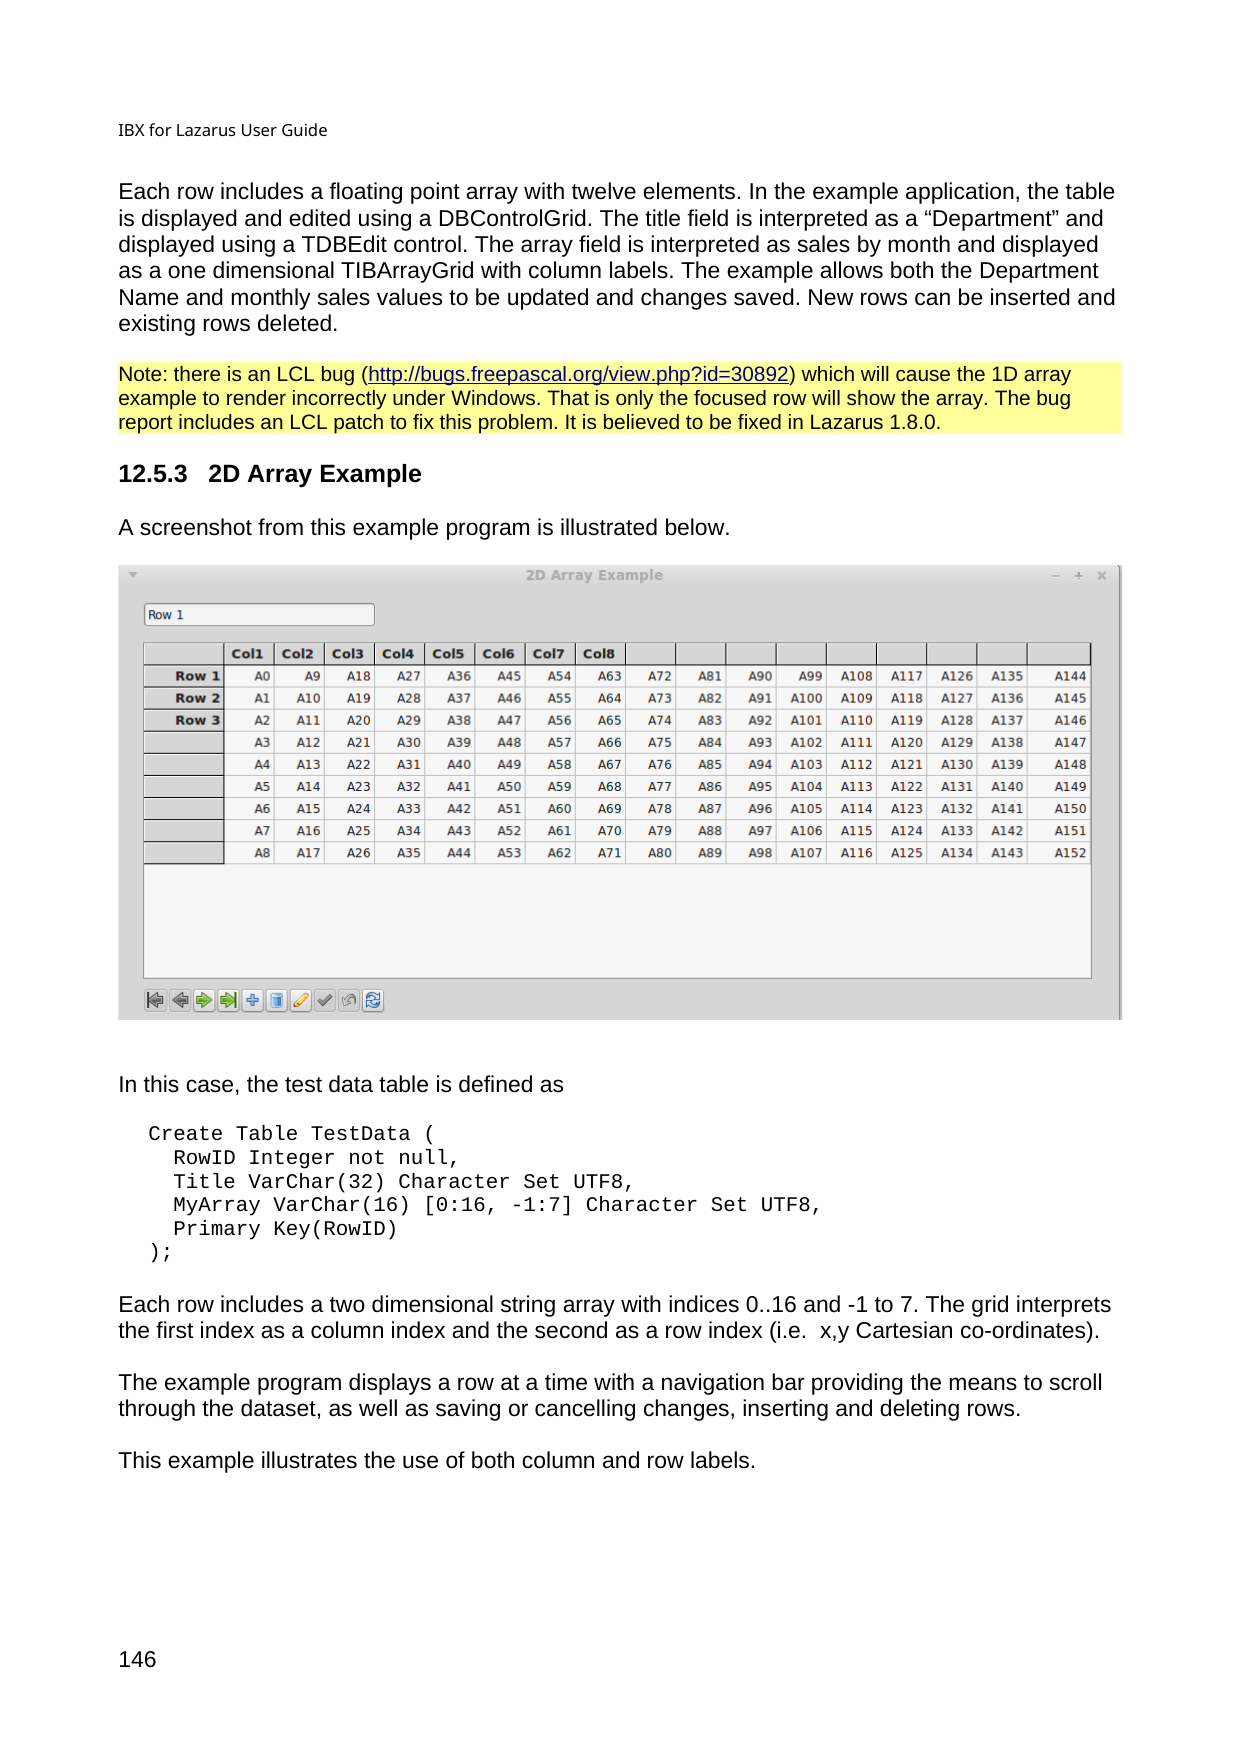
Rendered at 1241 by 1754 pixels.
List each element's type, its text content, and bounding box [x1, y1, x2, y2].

text In this case, the test data table is defined as [118, 1071, 1122, 1098]
text Each row includes a two dimensional string array with indices 0..16 and -1 to 7. The grid interprets the first index as a column index and the second as a row index (i.e. x,y Cartesian co-ordinates). [118, 1291, 1122, 1343]
text Title VarChar(32) Character Set UTF8, [148, 1171, 1122, 1194]
text A screenshot from this example program is illustrated below. [118, 513, 1122, 540]
text The example program displays a row at a time with a navigation bar providing the means to scroll through the dataset, as well as saving or cancelling changes, inserting and deleting rows. [118, 1369, 1122, 1422]
text Note: there is an LCL bug (http://bugs.freepascal.org/view.php?id=30892) which will cause the 1D array example to render incorrectly under Windows. That is only the focused row will show the array. The bug report includes an LCL patch to fix this problem. It is believed to be fixed in Lazarus 1.8.0. [118, 362, 1122, 434]
text RowID Integer not null, [148, 1147, 1122, 1171]
text Create Table TestData ( [148, 1123, 1122, 1147]
text Primary Key(RowID) [148, 1218, 1122, 1242]
text Each row includes a floating point array with twelve elements. In the example application, the table is displayed and edited using a DBControlGrid. The title field is interpreted as a “Department” and displayed using a TDBEdit control. The array field is interpreted as sales by month and displayed as a one dimensional TIBArrayGrid with column labels. The example allows both the Department Name and monthly sales values to be updated and changes saved. New rows can be inserted and existing rows deleted. [118, 178, 1122, 336]
text MyArray VarChar(16) [0:16, -1:7] Character Set UTF8, [148, 1194, 1122, 1218]
picture [118, 565, 1123, 1020]
subtitle 2D Array Example [118, 459, 1122, 488]
text This example illustrates the use of both column and row labels. [118, 1447, 1122, 1473]
text ); [148, 1242, 1122, 1265]
